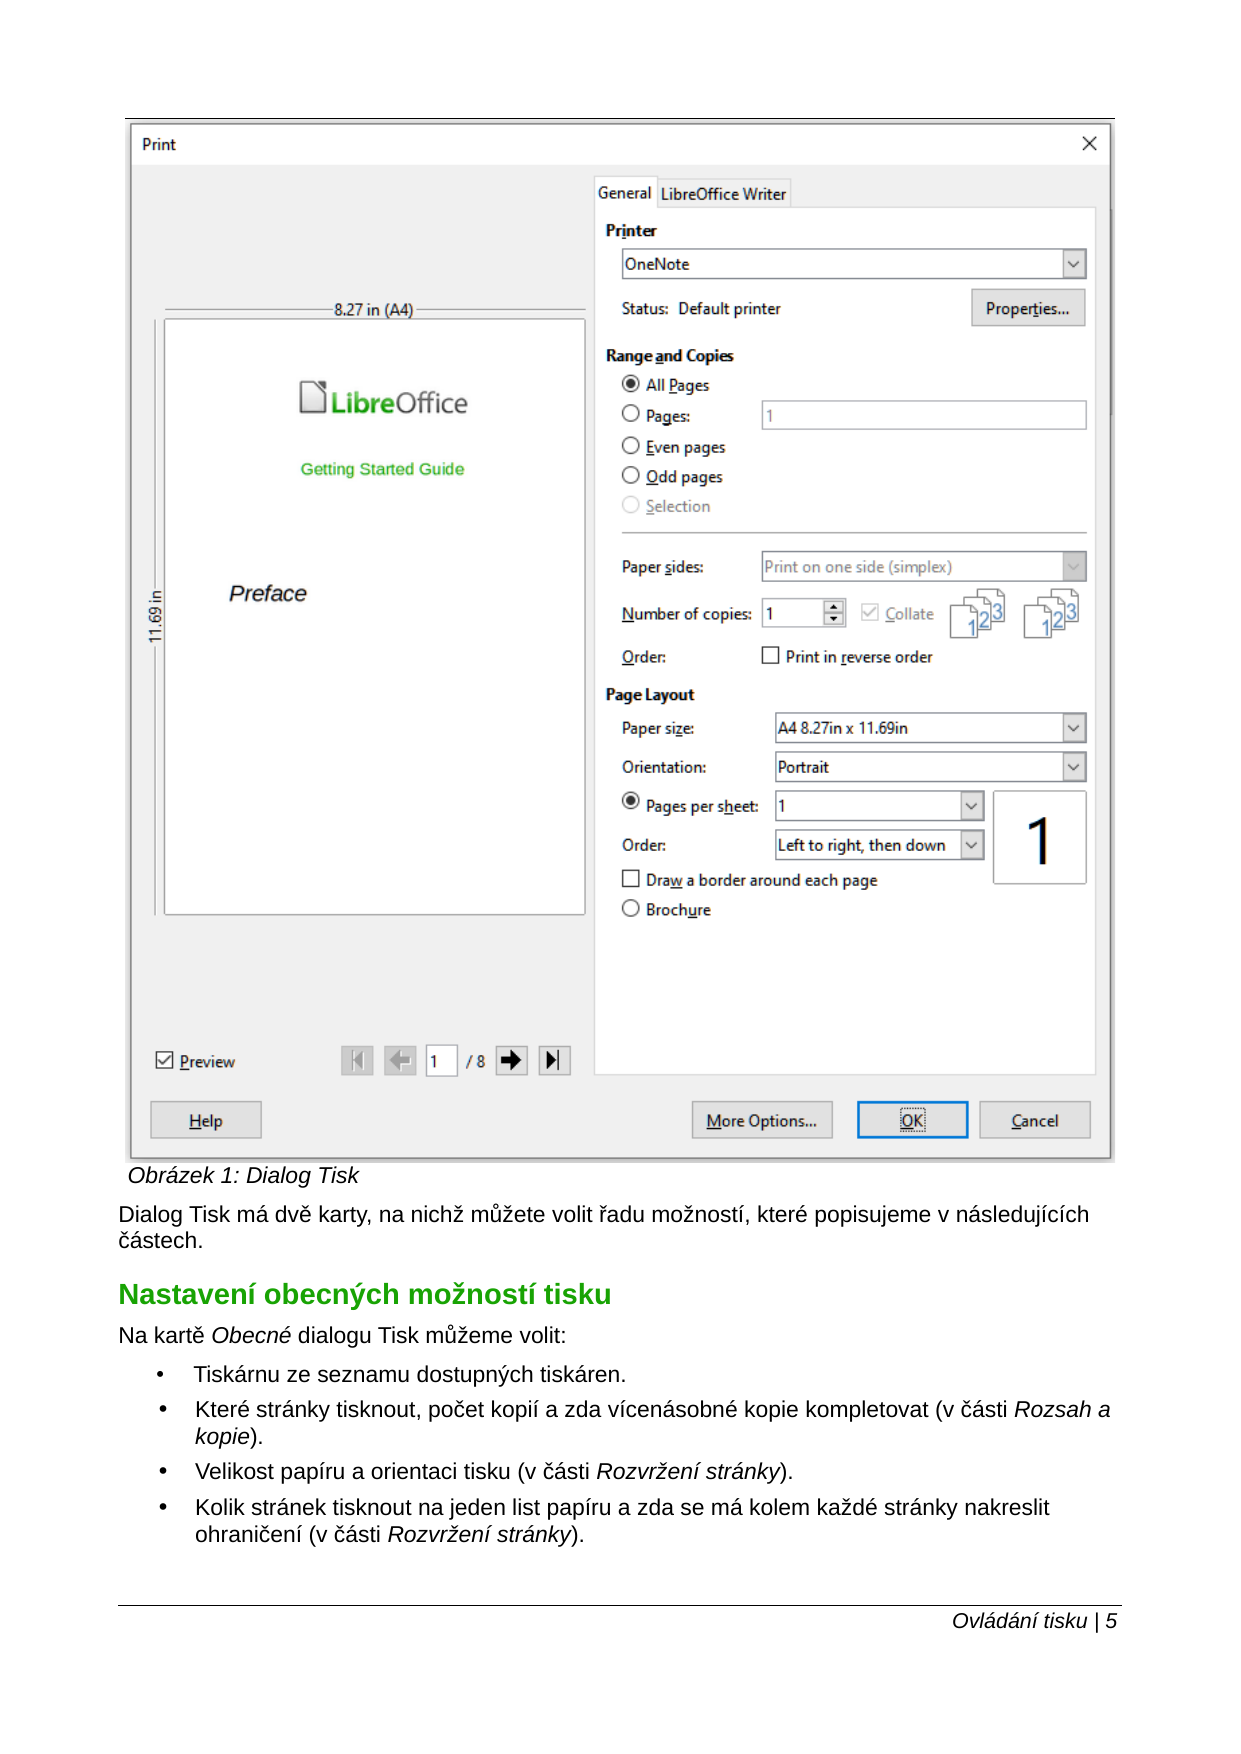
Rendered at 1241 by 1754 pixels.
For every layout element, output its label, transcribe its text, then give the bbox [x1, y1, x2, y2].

list Velikost papíru a orientaci tisku (v části Rozvržení stránky). [156, 1458, 1122, 1485]
list Kolik stránek tisknout na jeden list papíru a zda se má kolem každé stránky nakreslit ohraničení (v části Rozvržení stránky). [156, 1494, 1122, 1547]
subtitle Nastavení obecných možností tisku [118, 1277, 1122, 1310]
picture [125, 118, 1116, 1163]
list Tiskárnu ze seznamu dostupných tiskáren. [156, 1361, 1122, 1387]
text Dialog Tisk má dvě karty, na nichž můžete volit řadu možností, které popisujeme v následujících částech. [118, 1201, 1122, 1253]
list Které stránky tisknout, počet kopií a zda vícenásobné kopie kompletovat (v části Rozsah a kopie). [156, 1396, 1122, 1449]
text Obrázek 1: Dialog Tisk [127, 1163, 1113, 1188]
list Na kartě Obecné dialogu Tisk můžeme volit: [118, 1322, 1122, 1348]
